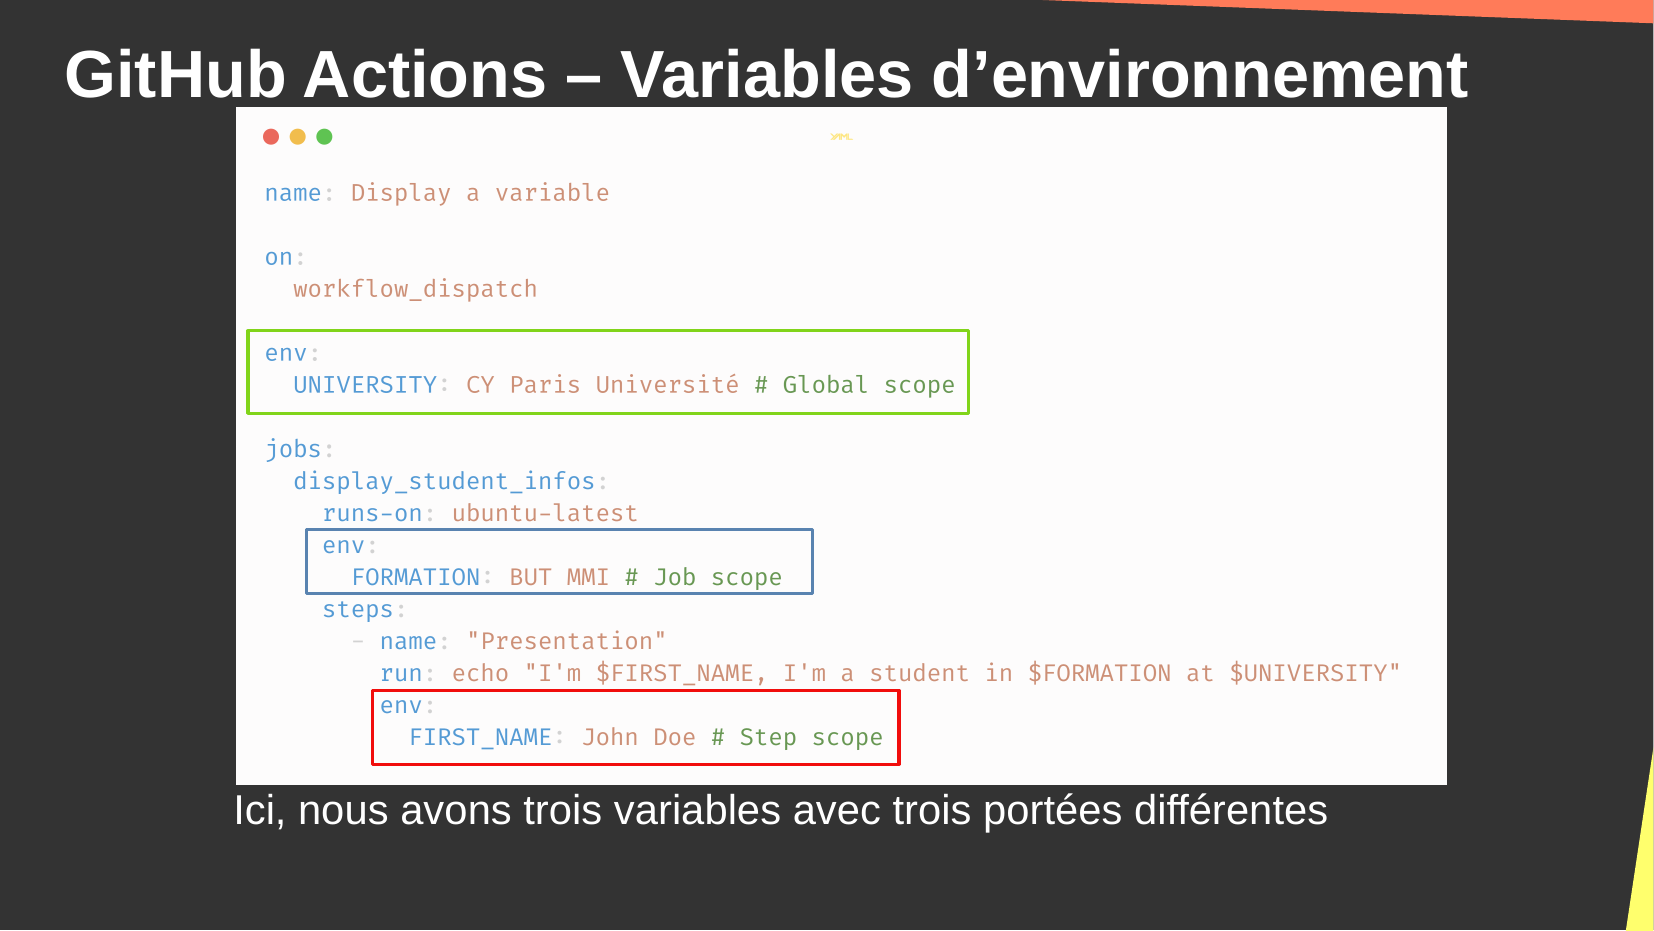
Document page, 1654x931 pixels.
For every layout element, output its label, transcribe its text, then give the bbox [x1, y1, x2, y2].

title GitHub Actions – Variables d’environnement [64, 37, 1471, 113]
text_box [1625, 743, 1654, 931]
text_box Ici, nous avons trois variables avec trois portées différentes [218, 779, 1353, 888]
picture [236, 107, 1447, 785]
text_box [1042, 0, 1654, 24]
